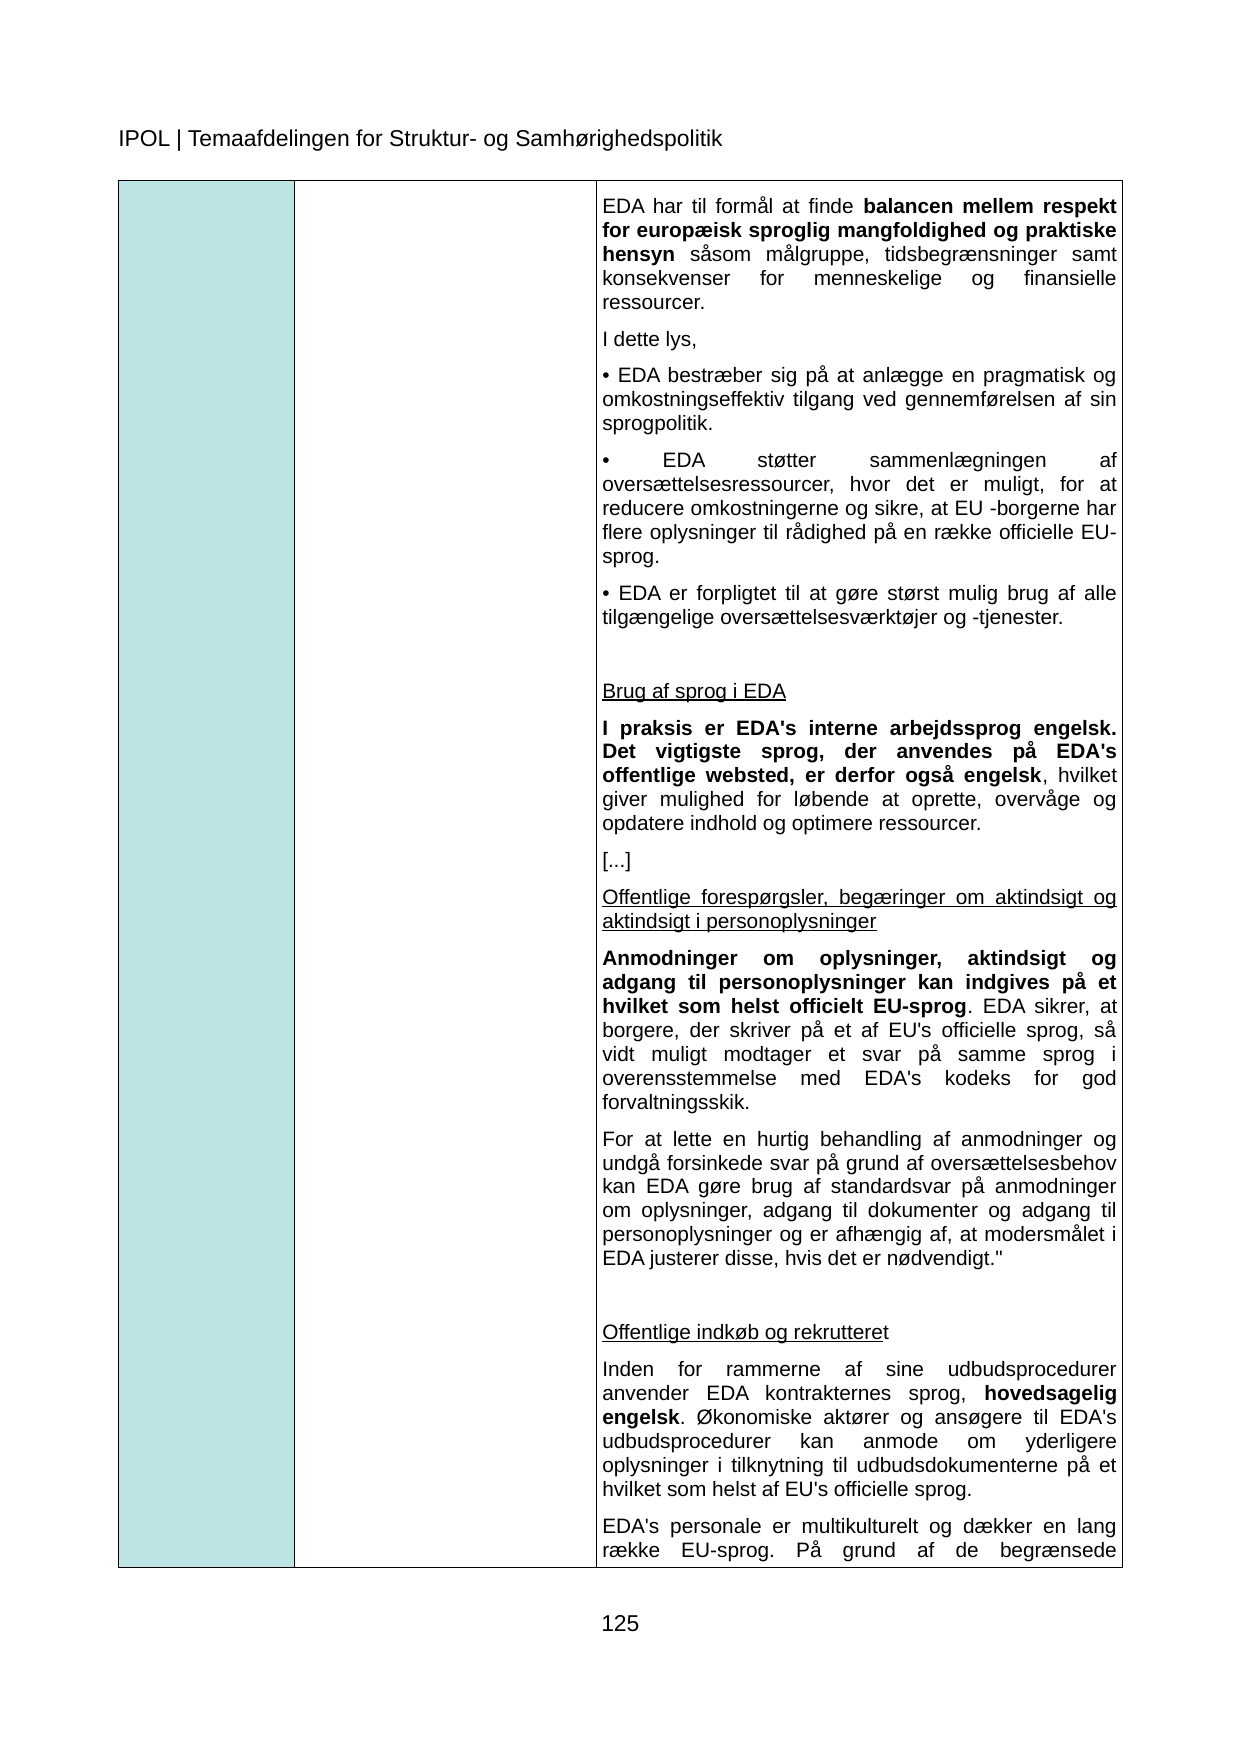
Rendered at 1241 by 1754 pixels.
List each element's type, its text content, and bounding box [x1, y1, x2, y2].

table_cell EDA har til formål at finde balancen mellem respekt for europæisk sproglig mangfoldighed og praktiske hensyn såsom målgruppe, tidsbegrænsninger samt konsekvenser for menneskelige og finansielle ressourcer. I dette lys, • EDA bestræber sig på at anlægge en pragmatisk og omkostningseffektiv tilgang ved gennemførelsen af sin sprogpolitik. • EDA støtter sammenlægningen af oversættelsesressourcer, hvor det er muligt, for at reducere omkostningerne og sikre, at EU -borgerne har flere oplysninger til rådighed på en række officielle EU-sprog. • EDA er forpligtet til at gøre størst mulig brug af alle tilgængelige oversættelsesværktøjer og -tjenester. Brug af sprog i EDA I praksis er EDA's interne arbejdssprog engelsk. Det vigtigste sprog, der anvendes på EDA's offentlige websted, er derfor også engelsk, hvilket giver mulighed for løbende at oprette, overvåge og opdatere indhold og optimere ressourcer. [...] Offentlige forespørgsler, begæringer om aktindsigt og aktindsigt i personoplysninger Anmodninger om oplysninger, aktindsigt og adgang til personoplysninger kan indgives på et hvilket som helst officielt EU-sprog. EDA sikrer, at borgere, der skriver på et af EU's officielle sprog, så vidt muligt modtager et svar på samme sprog i overensstemmelse med EDA's kodeks for god forvaltningsskik. For at lette en hurtig behandling af anmodninger og undgå forsinkede svar på grund af oversættelsesbehov kan EDA gøre brug af standardsvar på anmodninger om oplysninger, adgang til dokumenter og adgang til personoplysninger og er afhængig af, at modersmålet i EDA justerer disse, hvis det er nødvendigt." Offentlige indkøb og rekrutteret Inden for rammerne af sine udbudsprocedurer anvender EDA kontrakternes sprog, hovedsagelig engelsk. Økonomiske aktører og ansøgere til EDA's udbudsprocedurer kan anmode om yderligere oplysninger i tilknytning til udbudsdokumenterne på et hvilket som helst af EU's officielle sprog. EDA's personale er multikulturelt og dækker en lang række EU-sprog. På grund af de begrænsede [597, 181, 1122, 1567]
table_cell [295, 181, 596, 1567]
table_cell [119, 181, 294, 1567]
